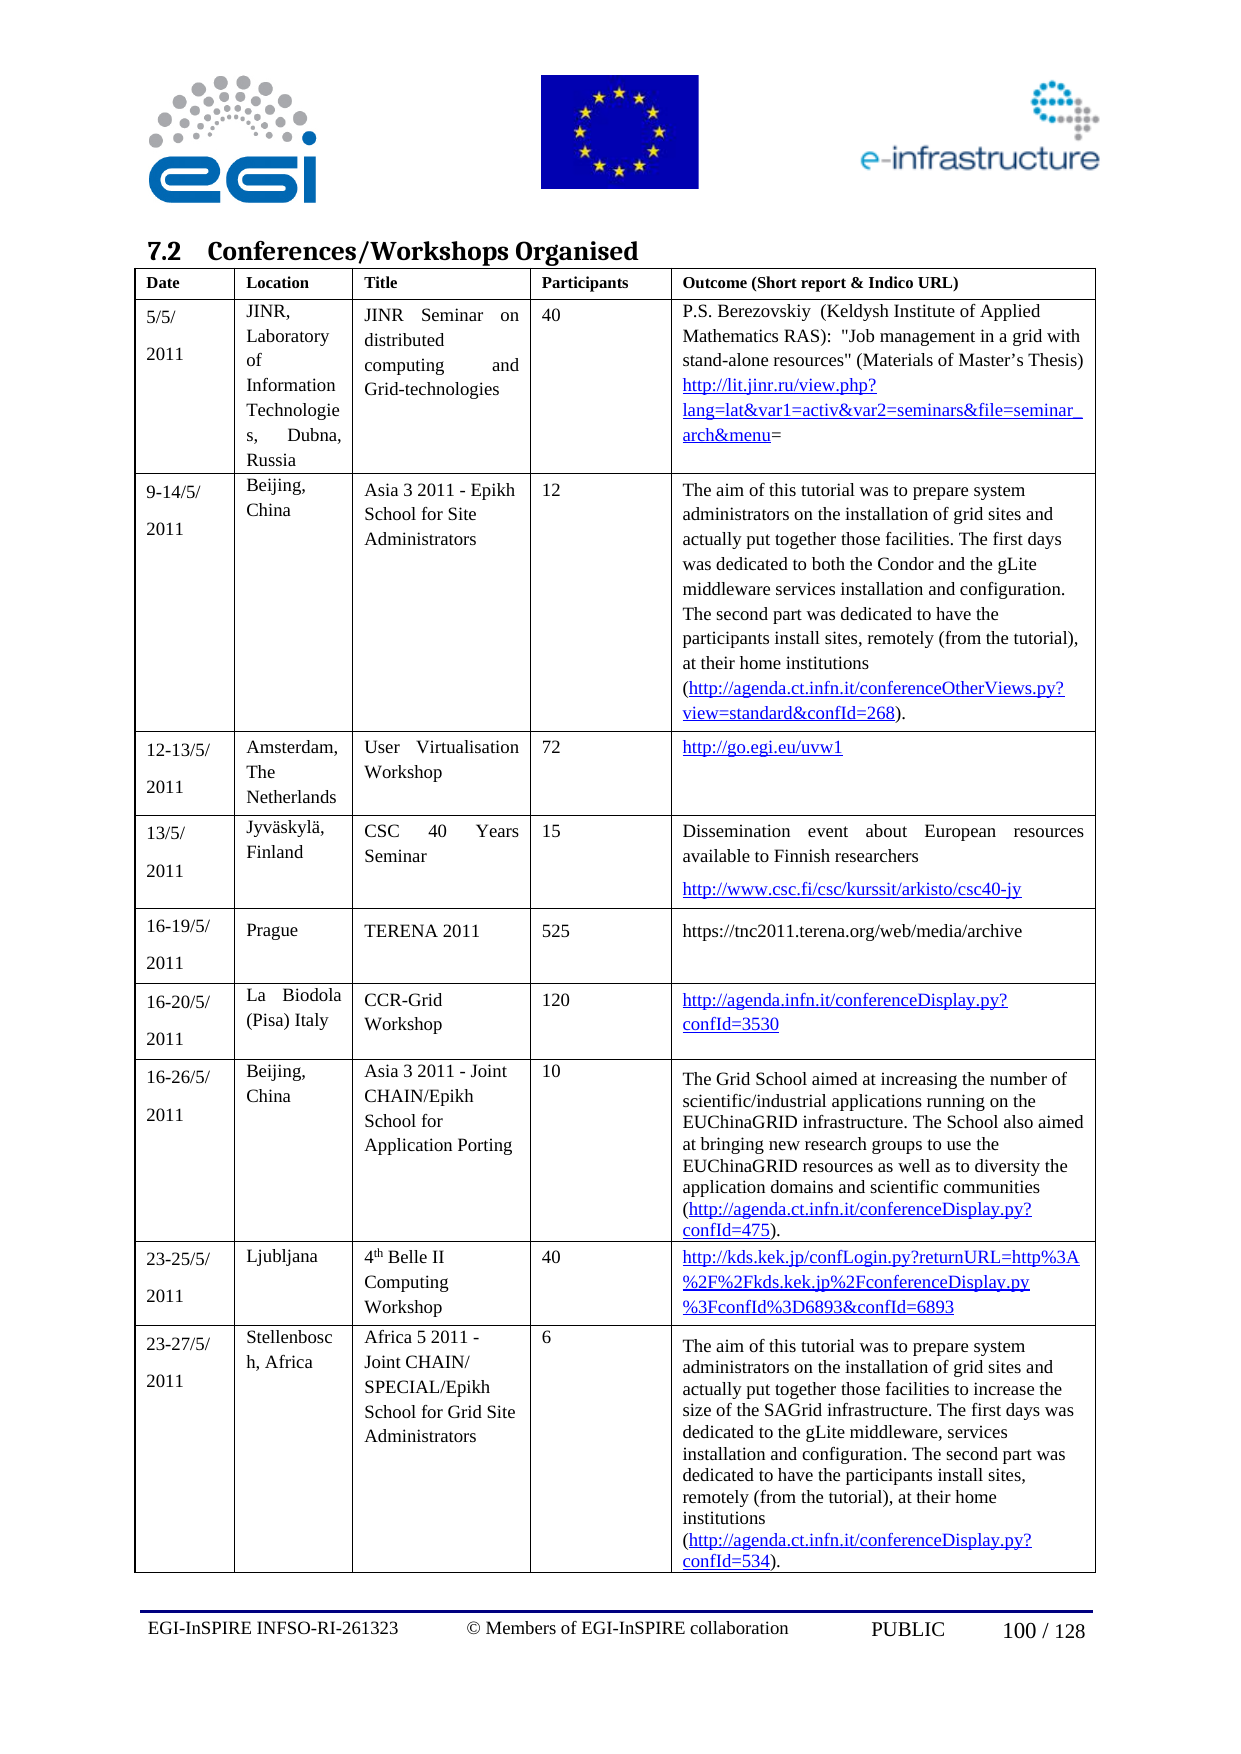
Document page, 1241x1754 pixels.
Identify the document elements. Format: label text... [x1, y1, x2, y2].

table_cell Asia 3 2011 - Epikh School for Site Administrators [353, 474, 530, 731]
table_cell 40 [531, 300, 671, 473]
table_cell Stellenbosch, Africa [235, 1326, 352, 1572]
table_cell CSC 40 Years Seminar [353, 816, 530, 908]
table_cell http://go.egi.eu/uvw1 [672, 732, 1095, 815]
table_header Participants [531, 269, 671, 299]
table_cell 40 [531, 1242, 671, 1325]
table_cell 12 [531, 474, 671, 731]
table_cell 12-13/5/ 2011 [136, 732, 234, 815]
table_cell 5/5/ 2011 [136, 300, 234, 473]
table_cell Beijing, China [235, 1060, 352, 1241]
table_cell 525 [531, 909, 671, 983]
table_cell 10 [531, 1060, 671, 1241]
table_cell Prague [235, 909, 352, 983]
table_cell CCR-Grid Workshop [353, 984, 530, 1059]
table_cell JINR Seminar on distributed computing and Grid-technologies [353, 300, 530, 473]
table_cell Beijing, China [235, 474, 352, 731]
table_cell Ljubljana [235, 1242, 352, 1325]
table_cell 13/5/ 2011 [136, 816, 234, 908]
table_cell P.S. Berezovskiy (Keldysh Institute of Applied Mathematics RAS): "Job management in a grid with stand-alone resources" (Materials of Master’s Thesis) http://lit.jinr.ru/view.php?lang=lat&var1=activ&var2=seminars&file=seminar_arch&menu= [672, 300, 1095, 473]
table_cell Africa 5 2011 - Joint CHAIN/ SPECIAL/Epikh School for Grid Site Administrators [353, 1326, 530, 1572]
table_cell 6 [531, 1326, 671, 1572]
table_cell 16-20/5/ 2011 [136, 984, 234, 1059]
table_cell The aim of this tutorial was to prepare system administrators on the installation of grid sites and actually put together those facilities to increase the size of the SAGrid infrastructure. The first days was dedicated to the gLite middleware, services installation and configuration. The second part was dedicated to have the participants install sites, remotely (from the tutorial), at their home institutions (http://agenda.ct.infn.it/conferenceDisplay.py?confId=534). [672, 1326, 1095, 1572]
table_cell https://tnc2011.terena.org/web/media/archive [672, 909, 1095, 983]
table_cell Jyväskylä, Finland [235, 816, 352, 908]
table_cell 120 [531, 984, 671, 1059]
table_cell The Grid School aimed at increasing the number of scientific/industrial applications running on the EUChinaGRID infrastructure. The School also aimed at bringing new research groups to use the EUChinaGRID resources as well as to diversity the application domains and scientific communities (http://agenda.ct.infn.it/conferenceDisplay.py?confId=475). [672, 1060, 1095, 1241]
table_cell The aim of this tutorial was to prepare system administrators on the installation of grid sites and actually put together those facilities. The first days was dedicated to both the Condor and the gLite middleware services installation and configuration. The second part was dedicated to have the participants install sites, remotely (from the tutorial), at their home institutions (http://agenda.ct.infn.it/conferenceOtherViews.py?view=standard&confId=268). [672, 474, 1095, 731]
table_cell 23-27/5/ 2011 [136, 1326, 234, 1572]
table_header Location [235, 269, 352, 299]
table_cell 15 [531, 816, 671, 908]
table_header Outcome (Short report & Indico URL) [672, 269, 1095, 299]
table_header Title [353, 269, 530, 299]
table_cell Dissemination event about European resources available to Finnish researchers http://www.csc.fi/csc/kurssit/arkisto/csc40-jy [672, 816, 1095, 908]
table_cell La Biodola (Pisa) Italy [235, 984, 352, 1059]
table_cell Amsterdam, The Netherlands [235, 732, 352, 815]
table_cell http://agenda.infn.it/conferenceDisplay.py?confId=3530 [672, 984, 1095, 1059]
table_header Date [136, 269, 234, 299]
table_cell JINR, Laboratory of Information Technologies, Dubna, Russia [235, 300, 352, 473]
table_cell 16-26/5/ 2011 [136, 1060, 234, 1241]
table_cell User Virtualisation Workshop [353, 732, 530, 815]
table_cell http://kds.kek.jp/confLogin.py?returnURL=http%3A%2F%2Fkds.kek.jp%2FconferenceDisplay.py%3FconfId%3D6893&confId=6893 [672, 1242, 1095, 1325]
subtitle Conferences/Workshops Organised [148, 236, 1092, 267]
table_cell 23-25/5/ 2011 [136, 1242, 234, 1325]
table_cell Asia 3 2011 - Joint CHAIN/Epikh School for Application Porting [353, 1060, 530, 1241]
table_cell TERENA 2011 [353, 909, 530, 983]
table_cell 9-14/5/ 2011 [136, 474, 234, 731]
table_cell 16-19/5/ 2011 [136, 909, 234, 983]
table_cell 72 [531, 732, 671, 815]
table_cell 4th Belle II Computing Workshop [353, 1242, 530, 1325]
